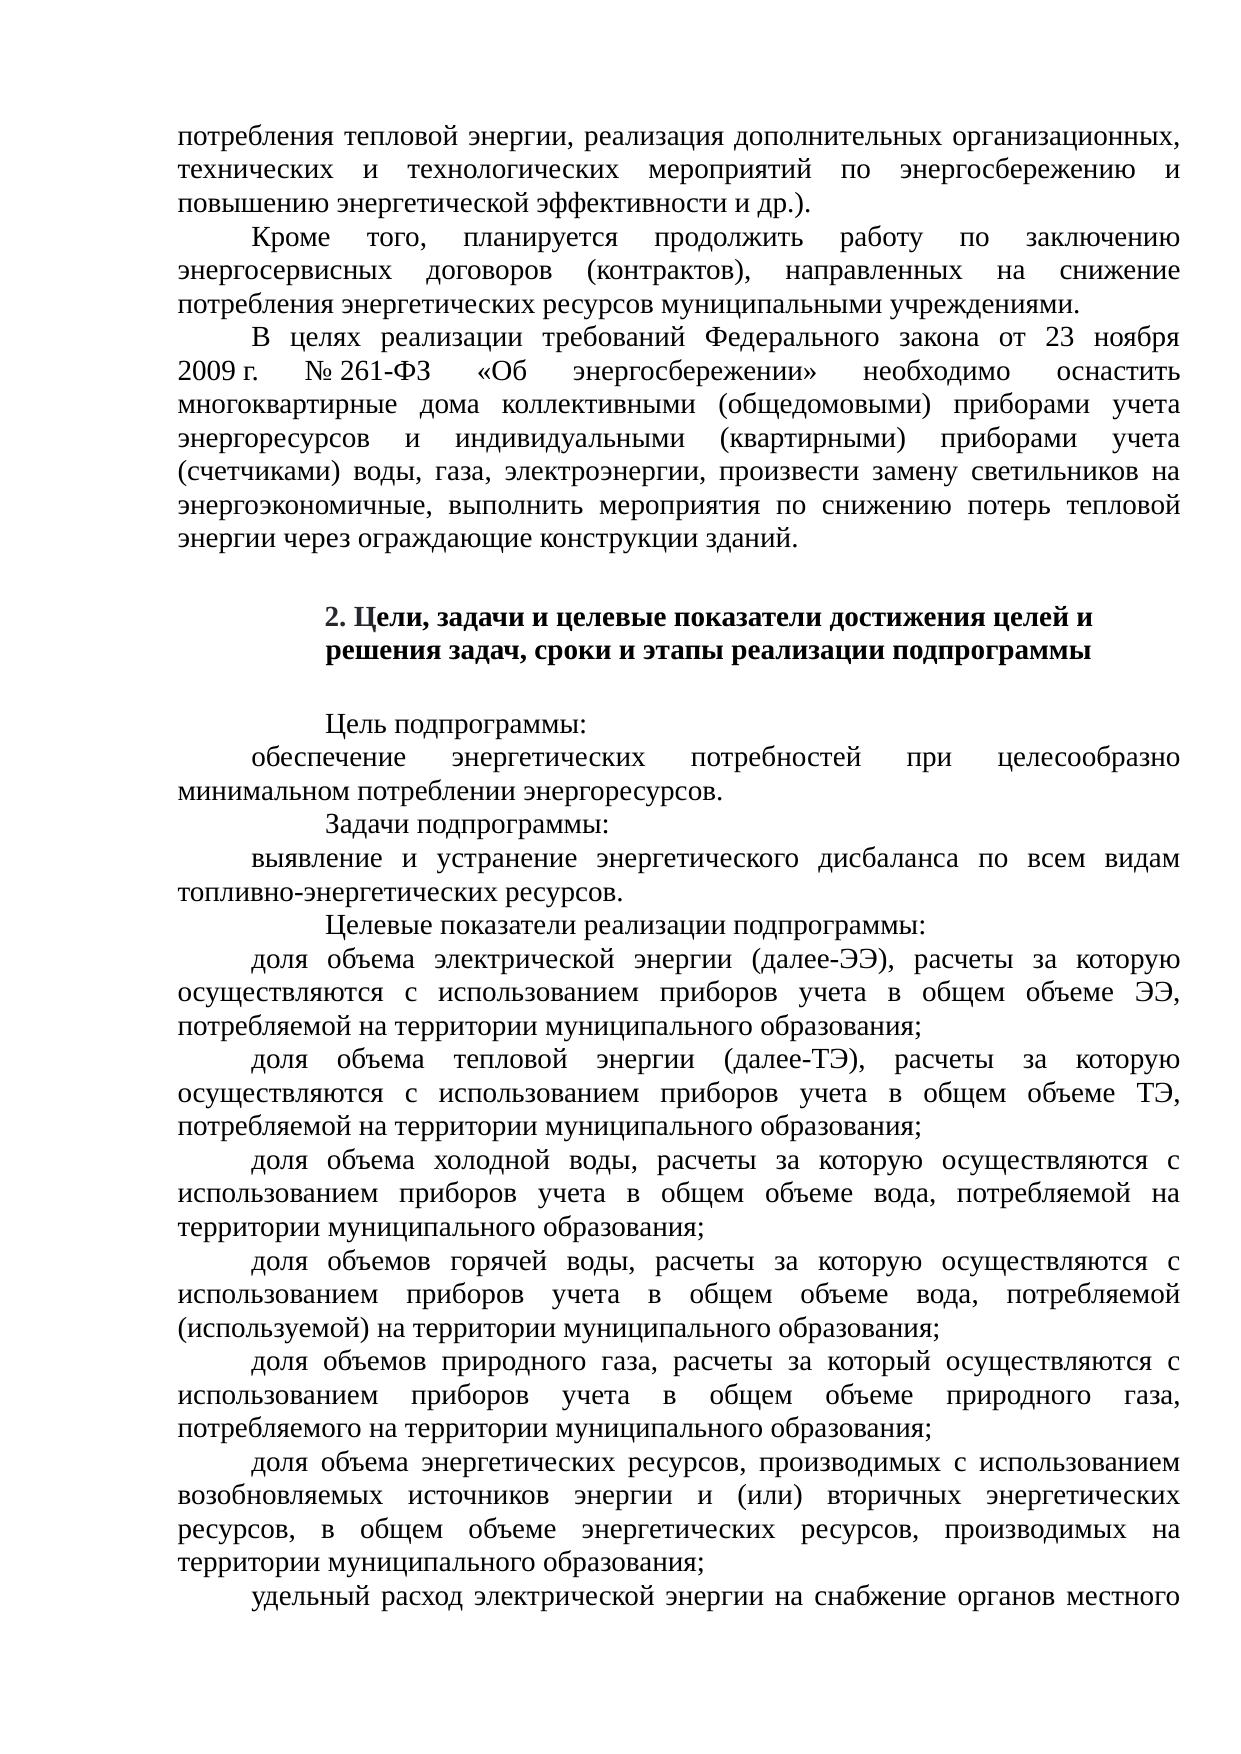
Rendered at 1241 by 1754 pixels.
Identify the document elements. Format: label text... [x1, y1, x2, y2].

text доля объема тепловой энергии (далее-ТЭ), расчеты за которую осуществляются с использованием приборов учета в общем объеме ТЭ, потребляемой на территории муниципального образования; [177, 1041, 1181, 1142]
text Цель подпрограммы: [177, 706, 1181, 739]
text доля объемов горячей воды, расчеты за которую осуществляются с использованием приборов учета в общем объеме вода, потребляемой (используемой) на территории муниципального образования; [177, 1243, 1181, 1343]
text Задачи подпрограммы: [177, 807, 1181, 840]
text В целях реализации требований Федерального закона от 23 ноября 2009 г. № 261-ФЗ «Об энергосбережении» необходимо оснастить многоквартирные дома коллективными (общедомовыми) приборами учета энергоресурсов и индивидуальными (квартирными) приборами учета (счетчиками) воды, газа, электроэнергии, произвести замену светильников на энергоэкономичные, выполнить мероприятия по снижению потерь тепловой энергии через ограждающие конструкции зданий. [177, 319, 1181, 554]
text обеспечение энергетических потребностей при целесообразно минимальном потреблении энергоресурсов. [177, 739, 1181, 807]
text удельный расход электрической энергии на снабжение органов местного [177, 1578, 1181, 1612]
text потребления тепловой энергии, реализация дополнительных организационных, технических и технологических мероприятий по энергосбережению и повышению энергетической эффективности и др.). [177, 118, 1181, 219]
text доля объема энергетических ресурсов, производимых с использованием возобновляемых источников энергии и (или) вторичных энергетических ресурсов, в общем объеме энергетических ресурсов, производимых на территории муниципального образования; [177, 1444, 1181, 1578]
text выявление и устранение энергетического дисбаланса по всем видам топливно-энергетических ресурсов. [177, 840, 1181, 907]
text Кроме того, планируется продолжить работу по заключению энергосервисных договоров (контрактов), направленных на снижение потребления энергетических ресурсов муниципальными учреждениями. [177, 219, 1181, 319]
subtitle 2. Цели, задачи и целевые показатели достижения целей и решения задач, сроки и этапы реализации подпрограммы [295, 599, 1122, 666]
text доля объема электрической энергии (далее-ЭЭ), расчеты за которую осуществляются с использованием приборов учета в общем объеме ЭЭ, потребляемой на территории муниципального образования; [177, 941, 1181, 1041]
text доля объемов природного газа, расчеты за который осуществляются с использованием приборов учета в общем объеме природного газа, потребляемого на территории муниципального образования; [177, 1343, 1181, 1444]
text доля объема холодной воды, расчеты за которую осуществляются с использованием приборов учета в общем объеме вода, потребляемой на территории муниципального образования; [177, 1142, 1181, 1243]
text Целевые показатели реализации подпрограммы: [177, 907, 1181, 941]
